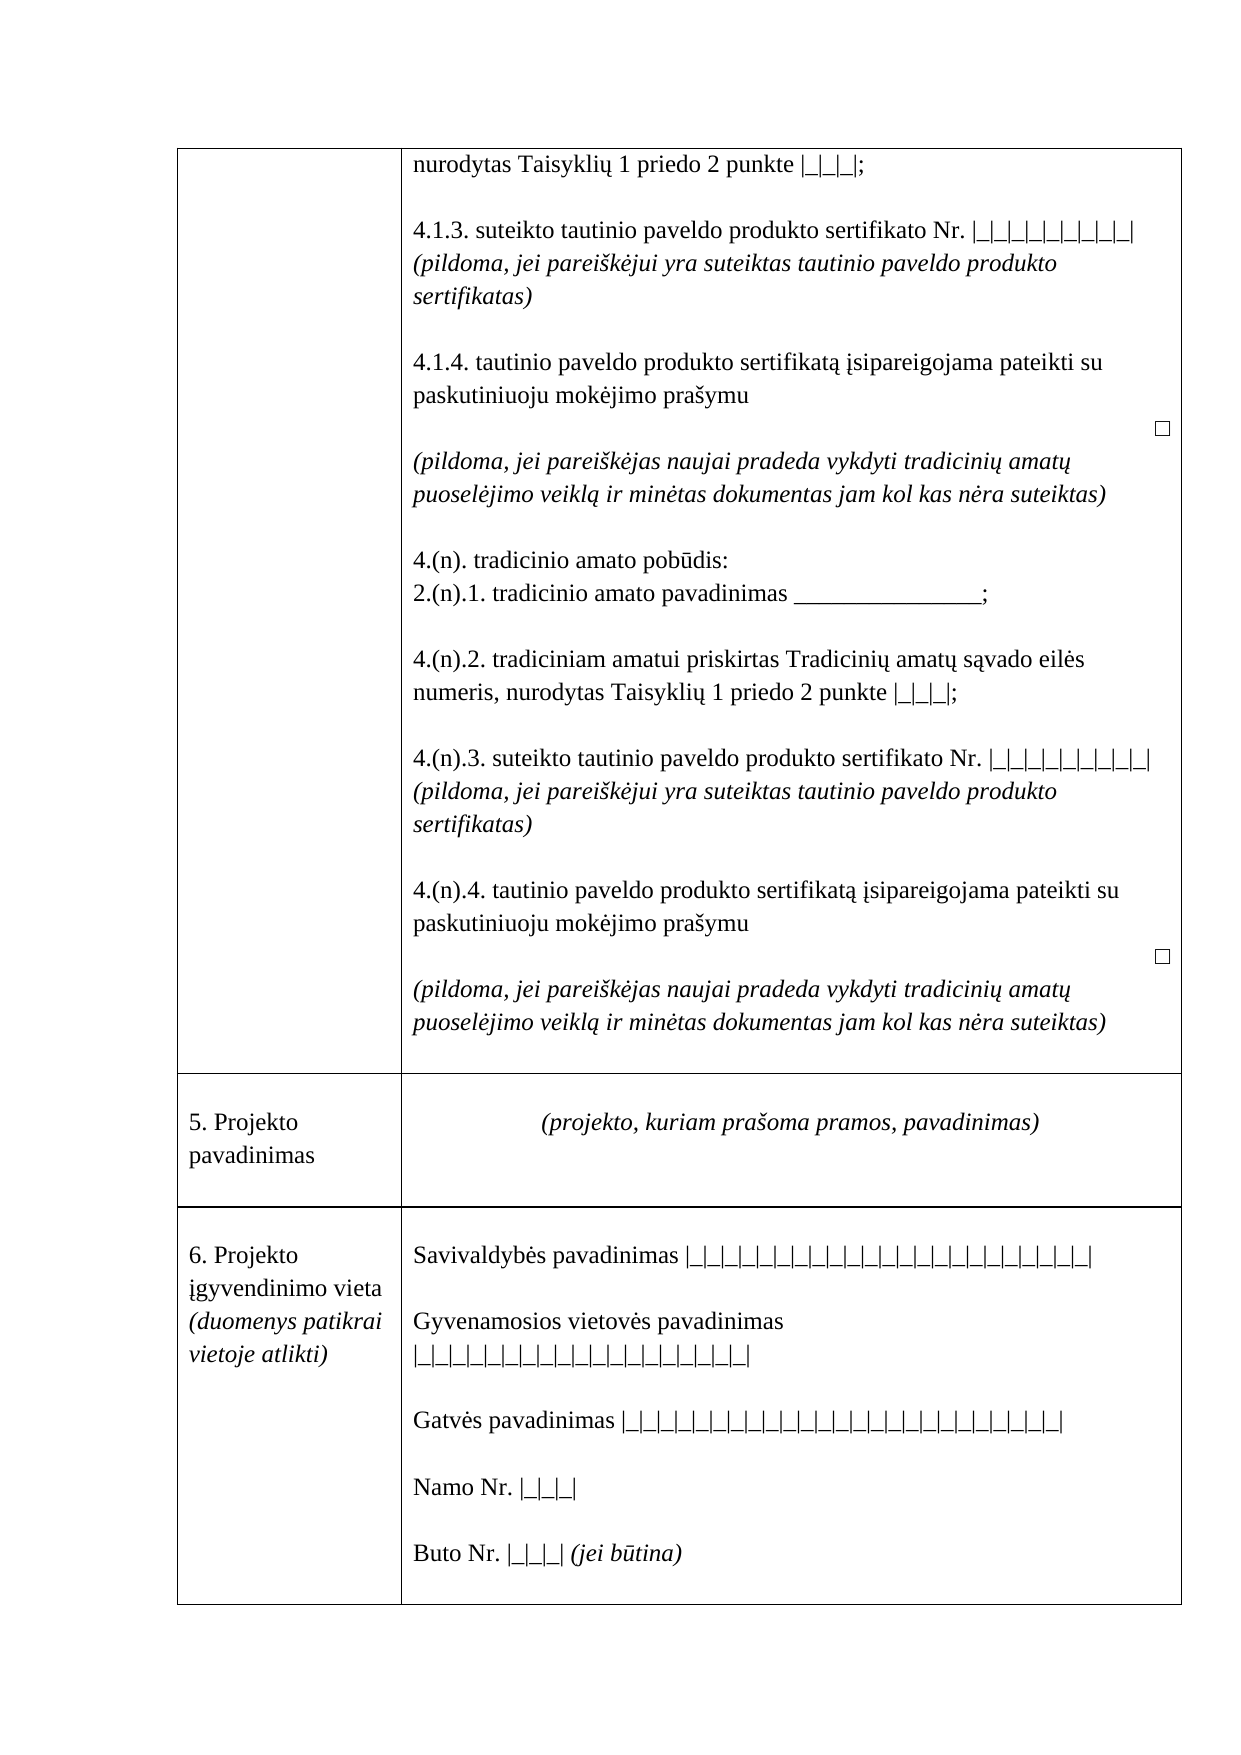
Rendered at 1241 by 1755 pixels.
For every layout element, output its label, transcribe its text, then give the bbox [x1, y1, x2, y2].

table_cell 6. Projekto įgyvendinimo vieta (duomenys patikrai vietoje atlikti) [178, 1208, 401, 1604]
table_cell nurodytas Taisyklių 1 priedo 2 punkte |_|_|_|; 4.1.3. suteikto tautinio paveldo produkto sertifikato Nr. |_|_|_|_|_|_|_|_|_| (pildoma, jei pareiškėjui yra suteiktas tautinio paveldo produkto sertifikatas) 4.1.4. tautinio paveldo produkto sertifikatą įsipareigojama pateikti su paskutiniuoju mokėjimo prašymu □ (pildoma, jei pareiškėjas naujai pradeda vykdyti tradicinių amatų puoselėjimo veiklą ir minėtas dokumentas jam kol kas nėra suteiktas) 4.(n). tradicinio amato pobūdis: 2.(n).1. tradicinio amato pavadinimas _______________; 4.(n).2. tradiciniam amatui priskirtas Tradicinių amatų sąvado eilės numeris, nurodytas Taisyklių 1 priedo 2 punkte |_|_|_|; 4.(n).3. suteikto tautinio paveldo produkto sertifikato Nr. |_|_|_|_|_|_|_|_|_| (pildoma, jei pareiškėjui yra suteiktas tautinio paveldo produkto sertifikatas) 4.(n).4. tautinio paveldo produkto sertifikatą įsipareigojama pateikti su paskutiniuoju mokėjimo prašymu □ (pildoma, jei pareiškėjas naujai pradeda vykdyti tradicinių amatų puoselėjimo veiklą ir minėtas dokumentas jam kol kas nėra suteiktas) [402, 149, 1181, 1073]
table_cell Savivaldybės pavadinimas |_|_|_|_|_|_|_|_|_|_|_|_|_|_|_|_|_|_|_|_|_|_|_| Gyvenamosios vietovės pavadinimas |_|_|_|_|_|_|_|_|_|_|_|_|_|_|_|_|_|_|_| Gatvės pavadinimas |_|_|_|_|_|_|_|_|_|_|_|_|_|_|_|_|_|_|_|_|_|_|_|_|_| Namo Nr. |_|_|_| Buto Nr. |_|_|_| (jei būtina) [402, 1208, 1181, 1604]
table_cell (projekto, kuriam prašoma pramos, pavadinimas) [402, 1074, 1181, 1206]
table_cell [178, 149, 401, 1073]
table_cell 5. Projekto pavadinimas [178, 1074, 401, 1206]
